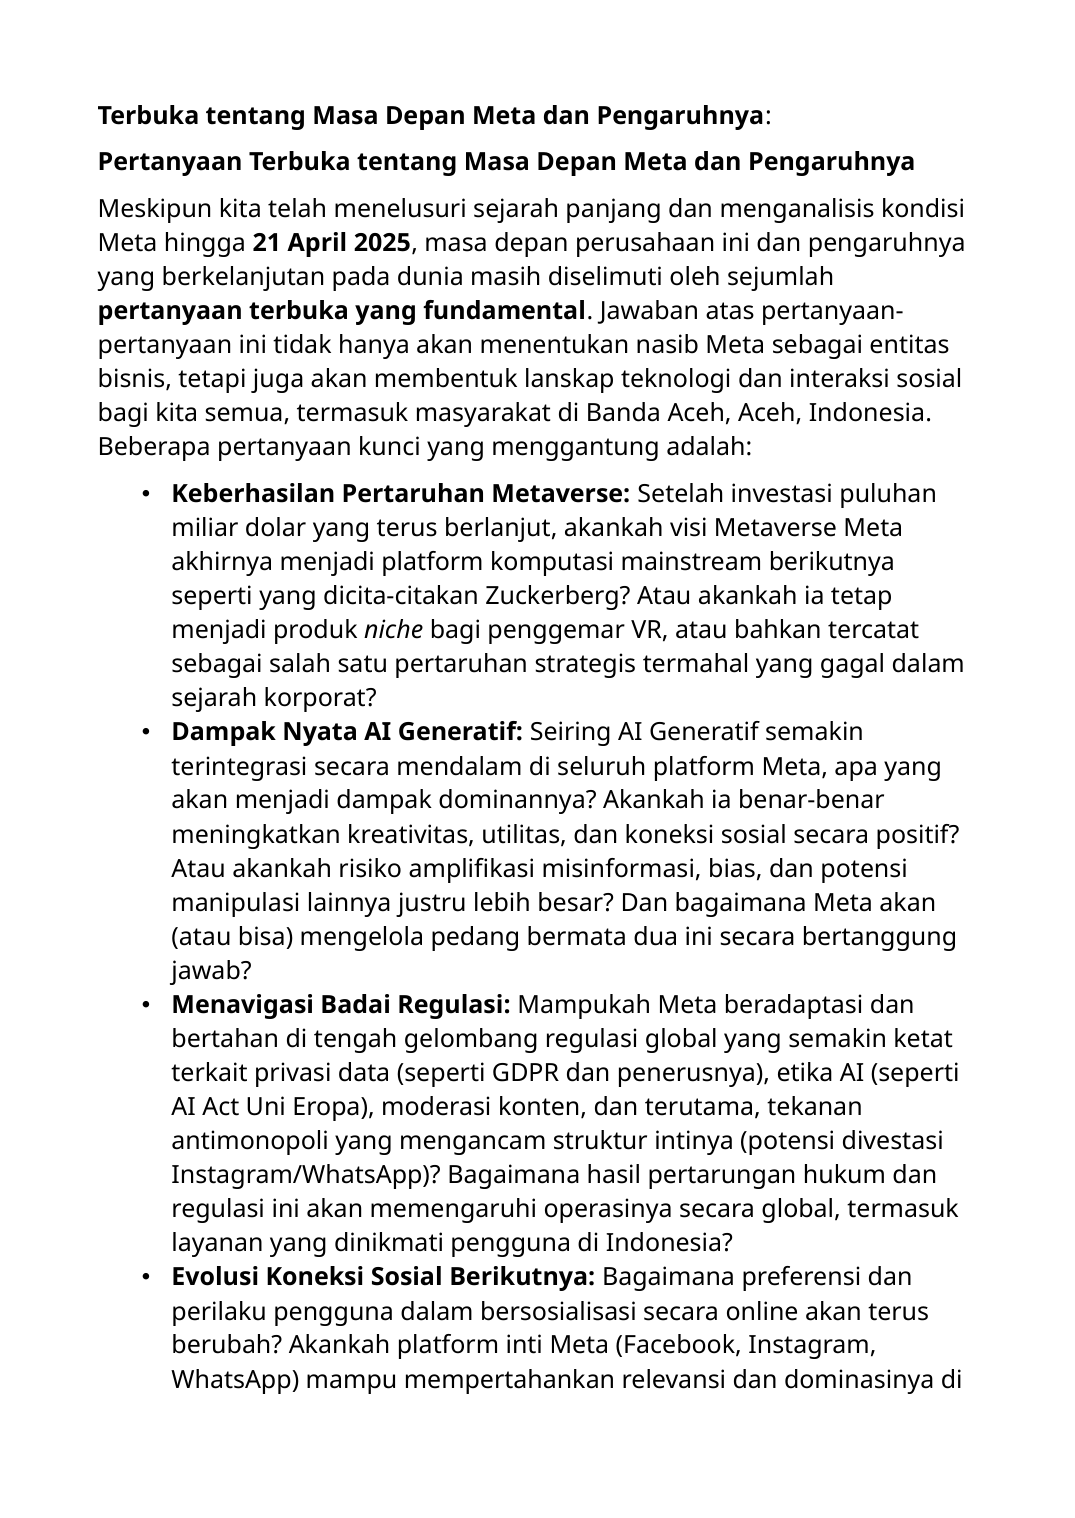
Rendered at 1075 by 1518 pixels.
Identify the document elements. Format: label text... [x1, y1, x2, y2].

text Meskipun kita telah menelusuri sejarah panjang dan menganalisis kondisi Meta hingga 21 April 2025, masa depan perusahaan ini dan pengaruhnya yang berkelanjutan pada dunia masih diselimuti oleh sejumlah pertanyaan terbuka yang fundamental. Jawaban atas pertanyaan-pertanyaan ini tidak hanya akan menentukan nasib Meta sebagai entitas bisnis, tetapi juga akan membentuk lanskap teknologi dan interaksi sosial bagi kita semua, termasuk masyarakat di Banda Aceh, Aceh, Indonesia. Beberapa pertanyaan kunci yang menggantung adalah: [97, 191, 977, 463]
text Terbuka tentang Masa Depan Meta dan Pengaruhnya: [97, 97, 977, 132]
list Keberhasilan Pertaruhan Metaverse: Setelah investasi puluhan miliar dolar yang terus berlanjut, akankah visi Metaverse Meta akhirnya menjadi platform komputasi mainstream berikutnya seperti yang dicita-citakan Zuckerberg? Atau akankah ia tetap menjadi produk niche bagi penggemar VR, atau bahkan tercatat sebagai salah satu pertaruhan strategis termahal yang gagal dalam sejarah korporat? [142, 476, 977, 714]
list Dampak Nyata AI Generatif: Seiring AI Generatif semakin terintegrasi secara mendalam di seluruh platform Meta, apa yang akan menjadi dampak dominannya? Akankah ia benar-benar meningkatkan kreativitas, utilitas, dan koneksi sosial secara positif? Atau akankah risiko amplifikasi misinformasi, bias, dan potensi manipulasi lainnya justru lebih besar? Dan bagaimana Meta akan (atau bisa) mengelola pedang bermata dua ini secara bertanggung jawab? [142, 714, 977, 987]
list Evolusi Koneksi Sosial Berikutnya: Bagaimana preferensi dan perilaku pengguna dalam bersosialisasi secara online akan terus berubah? Akankah platform inti Meta (Facebook, Instagram, WhatsApp) mampu mempertahankan relevansi dan dominasinya di [142, 1259, 977, 1395]
text Pertanyaan Terbuka tentang Masa Depan Meta dan Pengaruhnya [97, 144, 977, 178]
list Menavigasi Badai Regulasi: Mampukah Meta beradaptasi dan bertahan di tengah gelombang regulasi global yang semakin ketat terkait privasi data (seperti GDPR dan penerusnya), etika AI (seperti AI Act Uni Eropa), moderasi konten, dan terutama, tekanan antimonopoli yang mengancam struktur intinya (potensi divestasi Instagram/WhatsApp)? Bagaimana hasil pertarungan hukum dan regulasi ini akan memengaruhi operasinya secara global, termasuk layanan yang dinikmati pengguna di Indonesia? [142, 987, 977, 1259]
